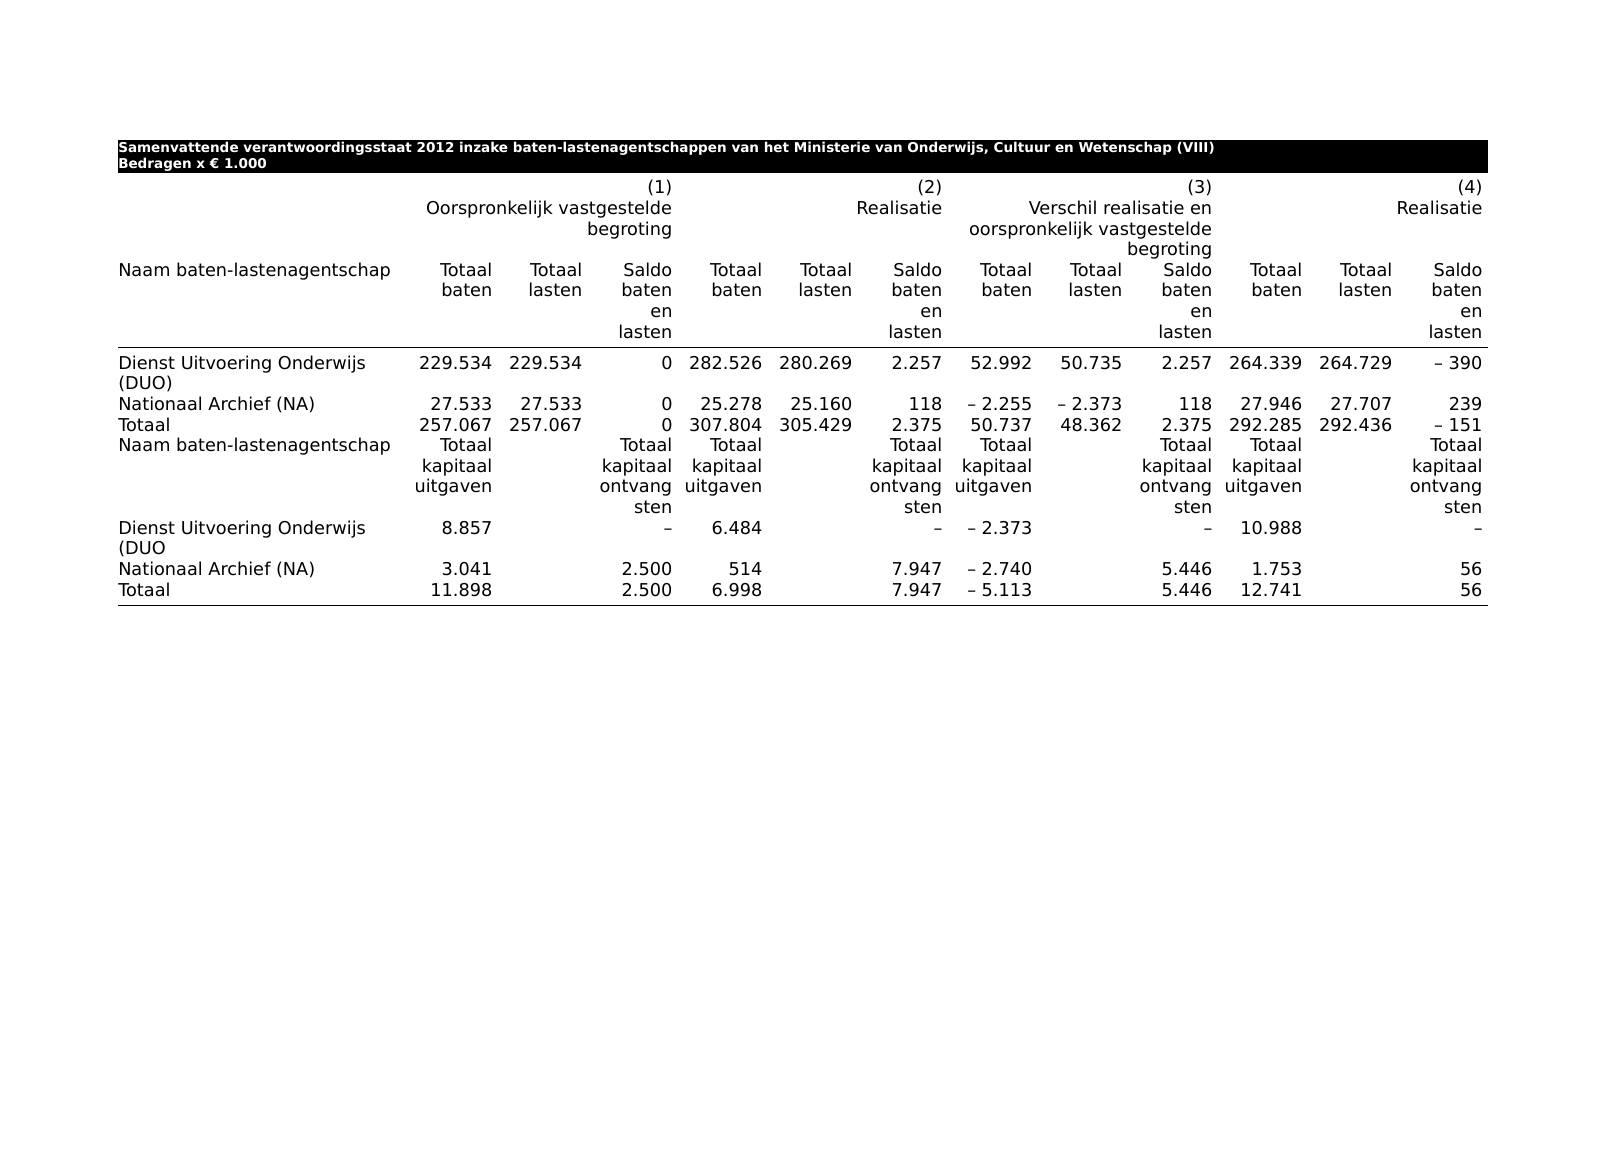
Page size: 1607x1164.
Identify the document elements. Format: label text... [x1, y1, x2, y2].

table_cell [1038, 518, 1128, 559]
table_cell [1308, 559, 1398, 579]
table_cell 2.375 [858, 415, 948, 435]
table_cell Totaal kapitaalontvangsten [588, 435, 678, 518]
table_cell Realisatie [678, 198, 948, 260]
table_cell [1308, 435, 1398, 518]
table_cell 229.534 [408, 348, 498, 394]
table_cell – 5.113 [948, 580, 1038, 605]
table_cell 5.446 [1128, 559, 1218, 579]
table_cell – 2.373 [1038, 394, 1128, 414]
table_cell 6.998 [678, 580, 768, 605]
table_cell [768, 559, 858, 579]
table_cell Totaal lasten [768, 260, 858, 347]
table_cell [768, 518, 858, 559]
table_cell 257.067 [498, 415, 588, 435]
table_cell 52.992 [948, 348, 1038, 394]
table_cell 2.500 [588, 580, 678, 605]
table_header Samenvattende verantwoordingsstaat 2012 inzake baten-lastenagentschappen van het Ministerie van Onderwijs, Cultuur en Wetenschap (VIII) Bedragen x € 1.000 [118, 140, 1488, 171]
table_cell 1.753 [1218, 559, 1308, 579]
table_cell 292.285 [1218, 415, 1308, 435]
table_cell 239 [1398, 394, 1488, 414]
table_cell 2.257 [858, 348, 948, 394]
table_cell 257.067 [408, 415, 498, 435]
table_cell [1038, 580, 1128, 605]
table_cell Oorspronkelijk vastgestelde begroting [408, 198, 678, 260]
table_cell 25.278 [678, 394, 768, 414]
table_cell – 2.373 [948, 518, 1038, 559]
table_cell 48.362 [1038, 415, 1128, 435]
table_cell 264.339 [1218, 348, 1308, 394]
table_cell [498, 559, 588, 579]
table_cell [498, 580, 588, 605]
table_cell 2.257 [1128, 348, 1218, 394]
table_cell Totaal kapitaalontvangsten [1128, 435, 1218, 518]
table_cell 307.804 [678, 415, 768, 435]
table_cell Totaal kapitaaluitgaven [1218, 435, 1308, 518]
table_cell Totaal kapitaalontvangsten [1398, 435, 1488, 518]
table_cell 229.534 [498, 348, 588, 394]
table_cell 264.729 [1308, 348, 1398, 394]
table_cell Totaal kapitaaluitgaven [678, 435, 768, 518]
table_cell 50.737 [948, 415, 1038, 435]
table_cell (4) [1218, 173, 1488, 198]
table_cell Verschil realisatie en oorspronkelijk vastgestelde begroting [948, 198, 1218, 260]
table_cell (3) [948, 173, 1218, 198]
table_cell Totaal baten [408, 260, 498, 347]
table_cell [1308, 580, 1398, 605]
table_cell 0 [588, 394, 678, 414]
table_cell 50.735 [1038, 348, 1128, 394]
table_cell 11.898 [408, 580, 498, 605]
table_cell Totaal [118, 580, 408, 605]
table_cell Totaal kapitaaluitgaven [948, 435, 1038, 518]
table_cell 6.484 [678, 518, 768, 559]
table_cell [1038, 559, 1128, 579]
table_cell 27.707 [1308, 394, 1398, 414]
table_cell [1038, 435, 1128, 518]
table_cell Naam baten-lastenagentschap [118, 435, 408, 518]
table_cell 10.988 [1218, 518, 1308, 559]
table_cell Dienst Uitvoering Onderwijs (DUO) [118, 348, 408, 394]
table_cell 7.947 [858, 580, 948, 605]
table_cell Totaal kapitaaluitgaven [408, 435, 498, 518]
table_cell 56 [1398, 559, 1488, 579]
table_cell Saldo baten en lasten [858, 260, 948, 347]
table_cell – [1128, 518, 1218, 559]
table_cell 292.436 [1308, 415, 1398, 435]
table_cell 514 [678, 559, 768, 579]
table_cell – 2.255 [948, 394, 1038, 414]
table_cell (1) [408, 173, 678, 198]
table_cell – 151 [1398, 415, 1488, 435]
table_cell [768, 435, 858, 518]
table_cell – 390 [1398, 348, 1488, 394]
table_cell 118 [858, 394, 948, 414]
table_cell [498, 435, 588, 518]
table_cell Saldo baten en lasten [588, 260, 678, 347]
table_cell 118 [1128, 394, 1218, 414]
table_cell [1308, 518, 1398, 559]
table_cell 27.533 [408, 394, 498, 414]
table_cell 25.160 [768, 394, 858, 414]
table_cell 56 [1398, 580, 1488, 605]
table_cell 2.500 [588, 559, 678, 579]
table_cell 27.533 [498, 394, 588, 414]
table_cell [118, 173, 408, 198]
table_cell 0 [588, 415, 678, 435]
table_cell 7.947 [858, 559, 948, 579]
table_cell 282.526 [678, 348, 768, 394]
table_cell 2.375 [1128, 415, 1218, 435]
table_cell – [1398, 518, 1488, 559]
table_cell Nationaal Archief (NA) [118, 394, 408, 414]
table_cell 8.857 [408, 518, 498, 559]
table_cell 3.041 [408, 559, 498, 579]
table_cell Totaal lasten [1038, 260, 1128, 347]
table_cell – [588, 518, 678, 559]
table_cell Totaal kapitaalontvangsten [858, 435, 948, 518]
table_cell [498, 518, 588, 559]
table_cell 305.429 [768, 415, 858, 435]
table_cell Realisatie [1218, 198, 1488, 260]
table_cell 0 [588, 348, 678, 394]
table_cell Dienst Uitvoering Onderwijs (DUO [118, 518, 408, 559]
table_cell 12.741 [1218, 580, 1308, 605]
table_cell 27.946 [1218, 394, 1308, 414]
table_cell Nationaal Archief (NA) [118, 559, 408, 579]
table_cell Totaal lasten [498, 260, 588, 347]
table_cell (2) [678, 173, 948, 198]
table_cell Saldo baten en lasten [1398, 260, 1488, 347]
table_cell Totaal [118, 415, 408, 435]
table_cell 5.446 [1128, 580, 1218, 605]
table_cell 280.269 [768, 348, 858, 394]
table_cell – 2.740 [948, 559, 1038, 579]
table_cell [768, 580, 858, 605]
table_cell Saldo baten en lasten [1128, 260, 1218, 347]
table_cell Totaal baten [678, 260, 768, 347]
table_cell Totaal baten [1218, 260, 1308, 347]
table_cell Totaal baten [948, 260, 1038, 347]
table_cell – [858, 518, 948, 559]
table_cell [118, 198, 408, 260]
table_cell Naam baten-lastenagentschap [118, 260, 408, 347]
table_cell Totaal lasten [1308, 260, 1398, 347]
